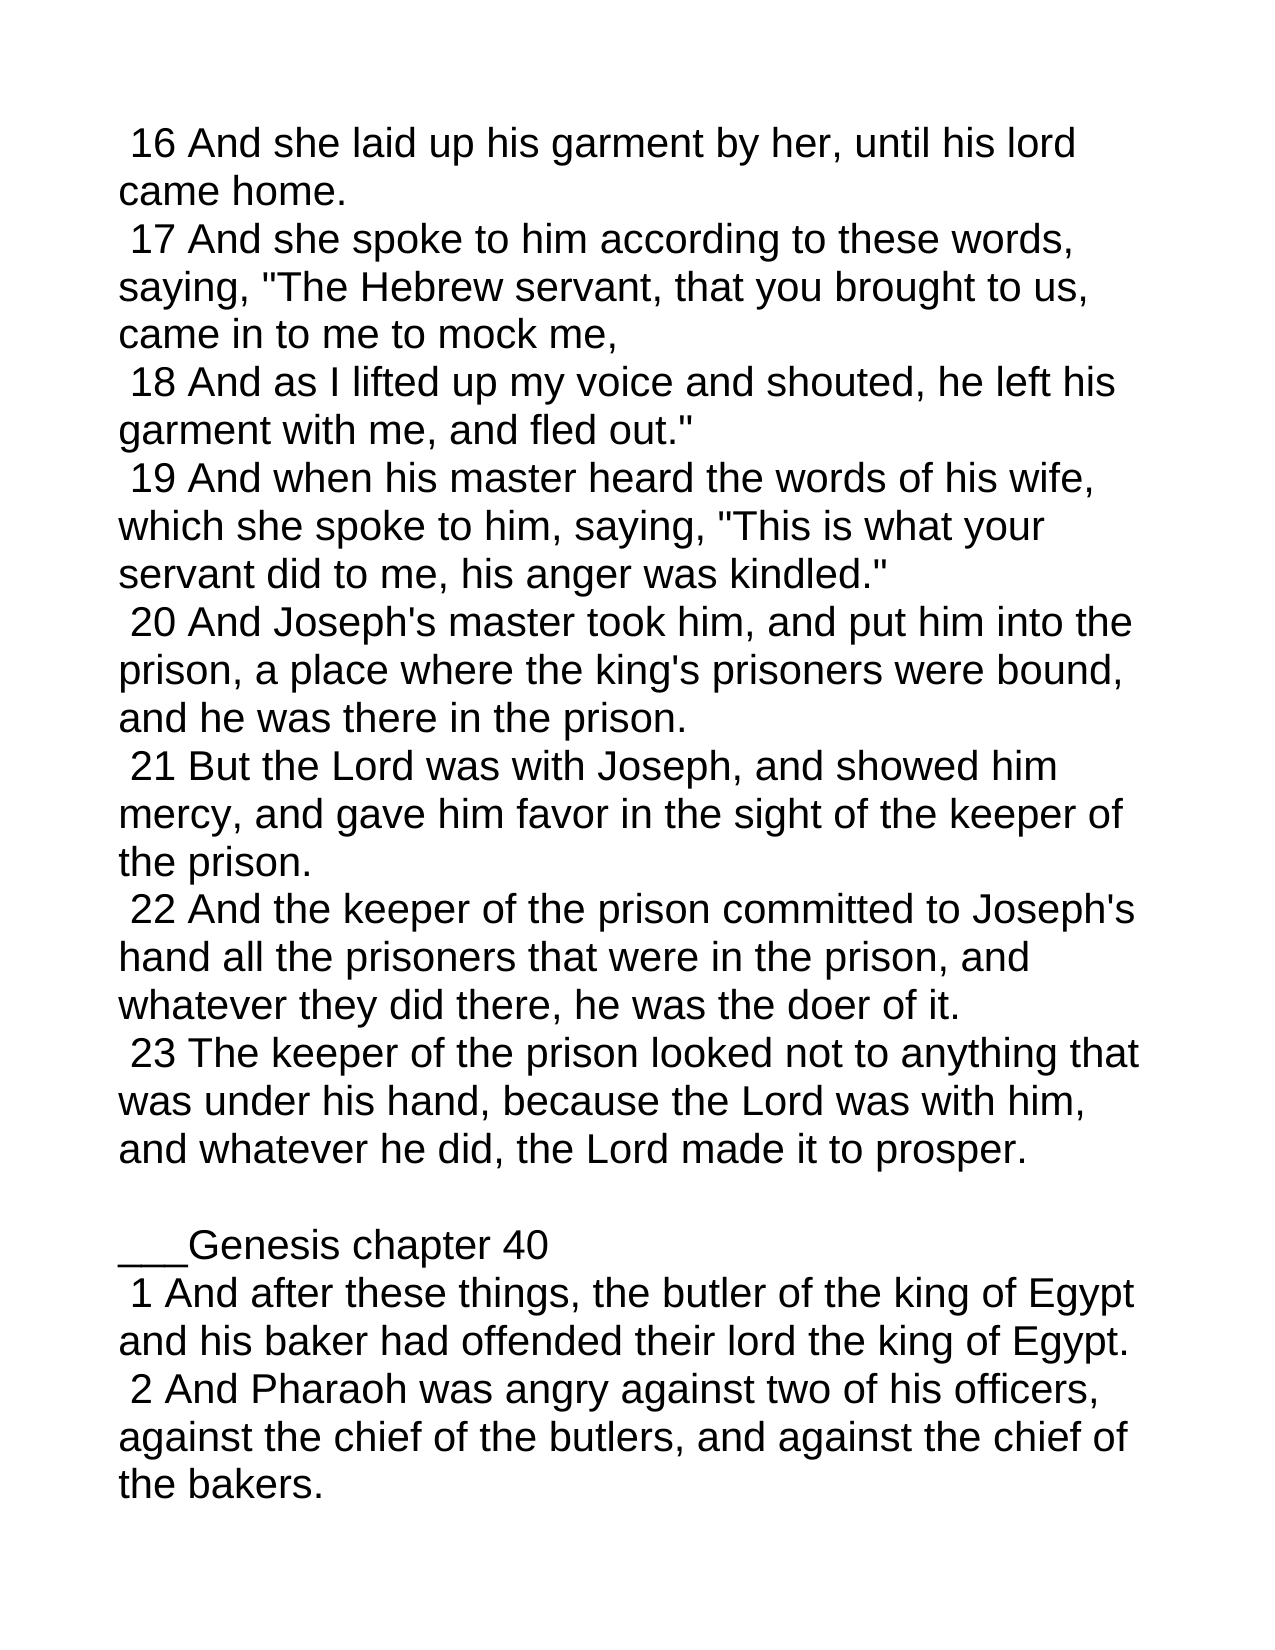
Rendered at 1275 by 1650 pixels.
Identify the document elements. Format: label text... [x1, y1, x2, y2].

text 23 The keeper of the prison looked not to anything that was under his hand, because the Lord was with him, and whatever he did, the Lord made it to prosper. [118, 1028, 1157, 1172]
text 22 And the keeper of the prison committed to Joseph's hand all the prisoners that were in the prison, and whatever they did there, he was the doer of it. [118, 885, 1157, 1028]
text 17 And she spoke to him according to these words, saying, "The Hebrew servant, that you brought to us, came in to me to mock me, [118, 214, 1157, 358]
text 20 And Joseph's master took him, and put him into the prison, a place where the king's prisoners were bound, and he was there in the prison. [118, 597, 1157, 741]
text 1 And after these things, the butler of the king of Egypt and his baker had offended their lord the king of Egypt. [118, 1268, 1157, 1364]
text 18 And as I lifted up my voice and shouted, he left his garment with me, and fled out." [118, 358, 1157, 453]
text 19 And when his master heard the words of his wife, which she spoke to him, saying, "This is what your servant did to me, his anger was kindled." [118, 453, 1157, 597]
text 16 And she laid up his garment by her, until his lord came home. [118, 118, 1157, 214]
text ___Genesis chapter 40 [118, 1220, 1157, 1268]
text 2 And Pharaoh was angry against two of his officers, against the chief of the butlers, and against the chief of the bakers. [118, 1364, 1157, 1508]
text 21 But the Lord was with Joseph, and showed him mercy, and gave him favor in the sight of the keeper of the prison. [118, 741, 1157, 885]
